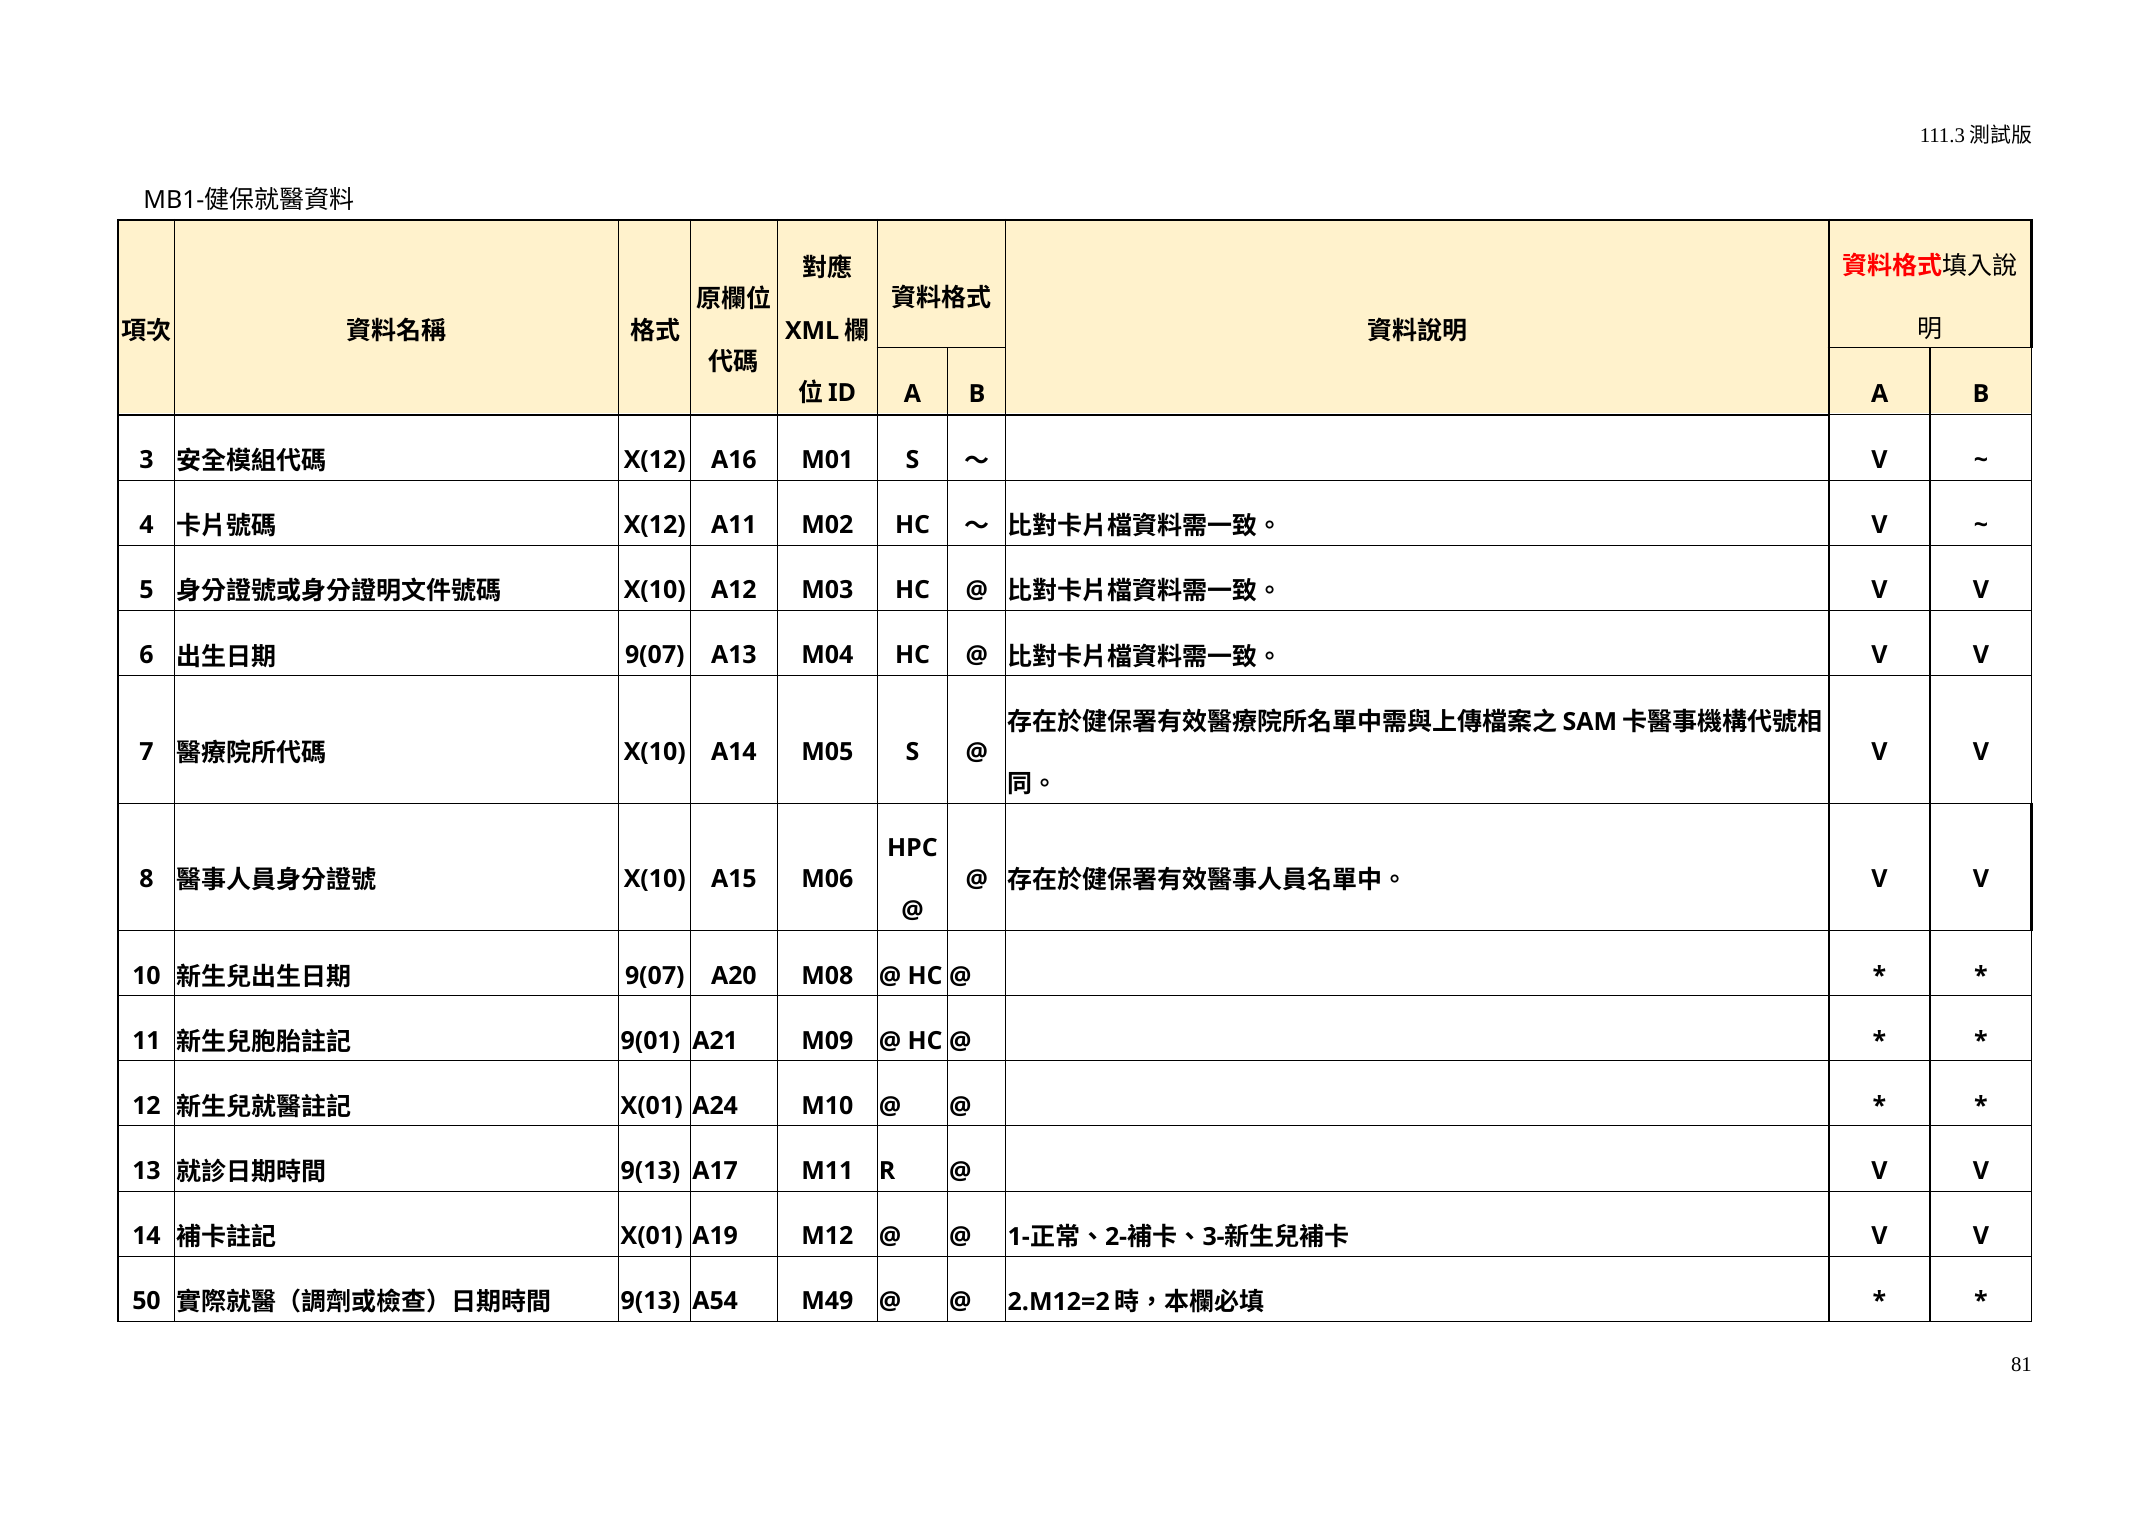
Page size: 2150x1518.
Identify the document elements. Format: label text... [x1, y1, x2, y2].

table_cell 存在於健保署有效醫療院所名單中需與上傳檔案之SAM卡醫事機構代號相同。 [1006, 676, 1828, 802]
table_cell 9(07) [619, 611, 690, 675]
table_cell * [1931, 931, 2031, 995]
table_cell 10 [119, 931, 174, 995]
table_cell A14 [691, 676, 777, 802]
table_cell A11 [691, 481, 777, 545]
table_cell @ [948, 931, 1005, 995]
table_cell 比對卡片檔資料需一致。 [1006, 611, 1828, 675]
table_cell V [1830, 415, 1929, 479]
table_cell M08 [778, 931, 877, 995]
table_cell 存在於健保署有效醫事人員名單中。 [1006, 804, 1828, 930]
table_cell 新生兒出生日期 [175, 931, 618, 995]
table_cell 5 [119, 546, 174, 610]
table_cell [1006, 416, 1828, 479]
table_cell HC [878, 611, 947, 675]
table_cell @ [948, 1061, 1005, 1125]
table_cell A17 [691, 1126, 777, 1191]
table_header 原欄位代碼 [691, 221, 777, 413]
table_cell M09 [778, 996, 877, 1060]
table_cell HC [878, 546, 947, 610]
table_cell * [1830, 996, 1929, 1060]
table_cell * [1931, 1257, 2031, 1321]
table_header 格式 [619, 221, 690, 413]
table_cell 11 [119, 996, 174, 1060]
table_cell @ [948, 1126, 1005, 1191]
table_cell 新生兒胞胎註記 [175, 996, 618, 1060]
table_cell M02 [778, 481, 877, 545]
table_cell X(12) [619, 481, 690, 545]
table_cell @ [878, 1257, 947, 1321]
table_cell M11 [778, 1126, 877, 1191]
table_cell [1006, 996, 1828, 1060]
table_cell S [878, 676, 947, 802]
table_cell X(10) [619, 546, 690, 610]
table_cell @ [948, 611, 1005, 675]
table_cell @ [948, 804, 1005, 930]
table_cell 比對卡片檔資料需一致。 [1006, 481, 1828, 545]
text MB1-健保就醫資料 [143, 156, 2031, 219]
table_cell V [1830, 1192, 1929, 1256]
table_cell 安全模組代碼 [175, 416, 618, 479]
table_cell V [1931, 611, 2031, 675]
table_cell V [1830, 1126, 1929, 1191]
table_cell X(01) [619, 1061, 690, 1125]
table_cell @ [948, 1192, 1005, 1256]
table_cell 醫療院所代碼 [175, 676, 618, 802]
table_cell 7 [119, 676, 174, 802]
table_cell 就診日期時間 [175, 1126, 618, 1191]
table_cell ～ [948, 481, 1005, 545]
table_header 資料格式 [878, 221, 1005, 347]
table_cell @ [948, 1257, 1005, 1321]
table_header 對應XML欄位ID [778, 221, 877, 413]
table_cell 4 [119, 481, 174, 545]
table_cell 身分證號或身分證明文件號碼 [175, 546, 618, 610]
table_cell [1006, 931, 1828, 995]
table_cell V [1830, 481, 1929, 545]
table_cell @ HC [878, 996, 947, 1060]
table_cell 9(01) [619, 996, 690, 1060]
table_cell V [1830, 611, 1929, 675]
table_cell ~ [1931, 481, 2031, 545]
table_cell V [1830, 676, 1929, 802]
table_cell R [878, 1126, 947, 1191]
table_cell V [1931, 546, 2031, 610]
table_cell M05 [778, 676, 877, 802]
table_cell M06 [778, 804, 877, 930]
table_cell @ HC [878, 931, 947, 995]
table_cell A21 [691, 996, 777, 1060]
table_header 資料說明 [1006, 221, 1828, 413]
table_cell X(01) [619, 1192, 690, 1256]
table_cell 新生兒就醫註記 [175, 1061, 618, 1125]
table_cell A24 [691, 1061, 777, 1125]
table_cell V [1931, 804, 2030, 930]
table_cell M10 [778, 1061, 877, 1125]
table_cell X(12) [619, 416, 690, 479]
table_cell @ [948, 546, 1005, 610]
table_cell V [1931, 676, 2031, 802]
table_cell V [1830, 804, 1929, 930]
table_cell A [1830, 348, 1929, 413]
table_cell M01 [778, 416, 877, 479]
table_cell V [1931, 1126, 2031, 1191]
table_cell 9(13) [619, 1126, 690, 1191]
table_cell @ [948, 996, 1005, 1060]
table_cell A19 [691, 1192, 777, 1256]
table_cell ~ [1931, 415, 2031, 479]
table_cell X(10) [619, 804, 690, 930]
table_cell A20 [691, 931, 777, 995]
table_cell HC [878, 481, 947, 545]
table_header 資料格式填入說明 [1830, 221, 2030, 347]
table_cell M03 [778, 546, 877, 610]
table_cell @ [878, 1192, 947, 1256]
table_cell * [1931, 996, 2031, 1060]
table_cell 3 [119, 416, 174, 479]
table_cell * [1830, 1257, 1929, 1321]
table_header 項次 [119, 221, 174, 413]
table_cell [1006, 1061, 1828, 1125]
table_cell 9(07) [619, 931, 690, 995]
table_cell M12 [778, 1192, 877, 1256]
table_cell 6 [119, 611, 174, 675]
table_cell 比對卡片檔資料需一致。 [1006, 546, 1828, 610]
table_cell V [1830, 546, 1929, 610]
table_cell A12 [691, 546, 777, 610]
table_cell X(10) [619, 676, 690, 802]
table_cell 50 [119, 1257, 174, 1321]
table_cell B [1931, 348, 2031, 413]
table_cell HPC@ [878, 804, 947, 930]
table_cell * [1931, 1061, 2031, 1125]
table_cell 13 [119, 1126, 174, 1191]
table_cell 12 [119, 1061, 174, 1125]
table_cell A54 [691, 1257, 777, 1321]
table_cell A16 [691, 416, 777, 479]
table_cell 醫事人員身分證號 [175, 804, 618, 930]
table_cell S [878, 416, 947, 479]
table_cell 補卡註記 [175, 1192, 618, 1256]
table_cell A13 [691, 611, 777, 675]
table_cell 實際就醫（調劑或檢查）日期時間 [175, 1257, 618, 1321]
table_cell 8 [119, 804, 174, 930]
table_cell 1-正常、2-補卡、3-新生兒補卡 [1006, 1192, 1828, 1256]
table_cell 卡片號碼 [175, 481, 618, 545]
table_cell [1006, 1126, 1828, 1191]
table_cell ～ [948, 416, 1005, 479]
table_cell @ [878, 1061, 947, 1125]
table_header 資料名稱 [175, 221, 618, 413]
table_cell 9(13) [619, 1257, 690, 1321]
table_cell V [1931, 1192, 2031, 1256]
table_cell 2.M12=2時，本欄必填 [1006, 1257, 1828, 1321]
table_cell A15 [691, 804, 777, 930]
table_cell M49 [778, 1257, 877, 1321]
table_cell 14 [119, 1192, 174, 1256]
table_cell B [948, 348, 1005, 413]
table_cell A [878, 348, 947, 413]
table_cell M04 [778, 611, 877, 675]
table_cell 出生日期 [175, 611, 618, 675]
table_cell @ [948, 676, 1005, 802]
table_cell * [1830, 931, 1929, 995]
table_cell * [1830, 1061, 1929, 1125]
